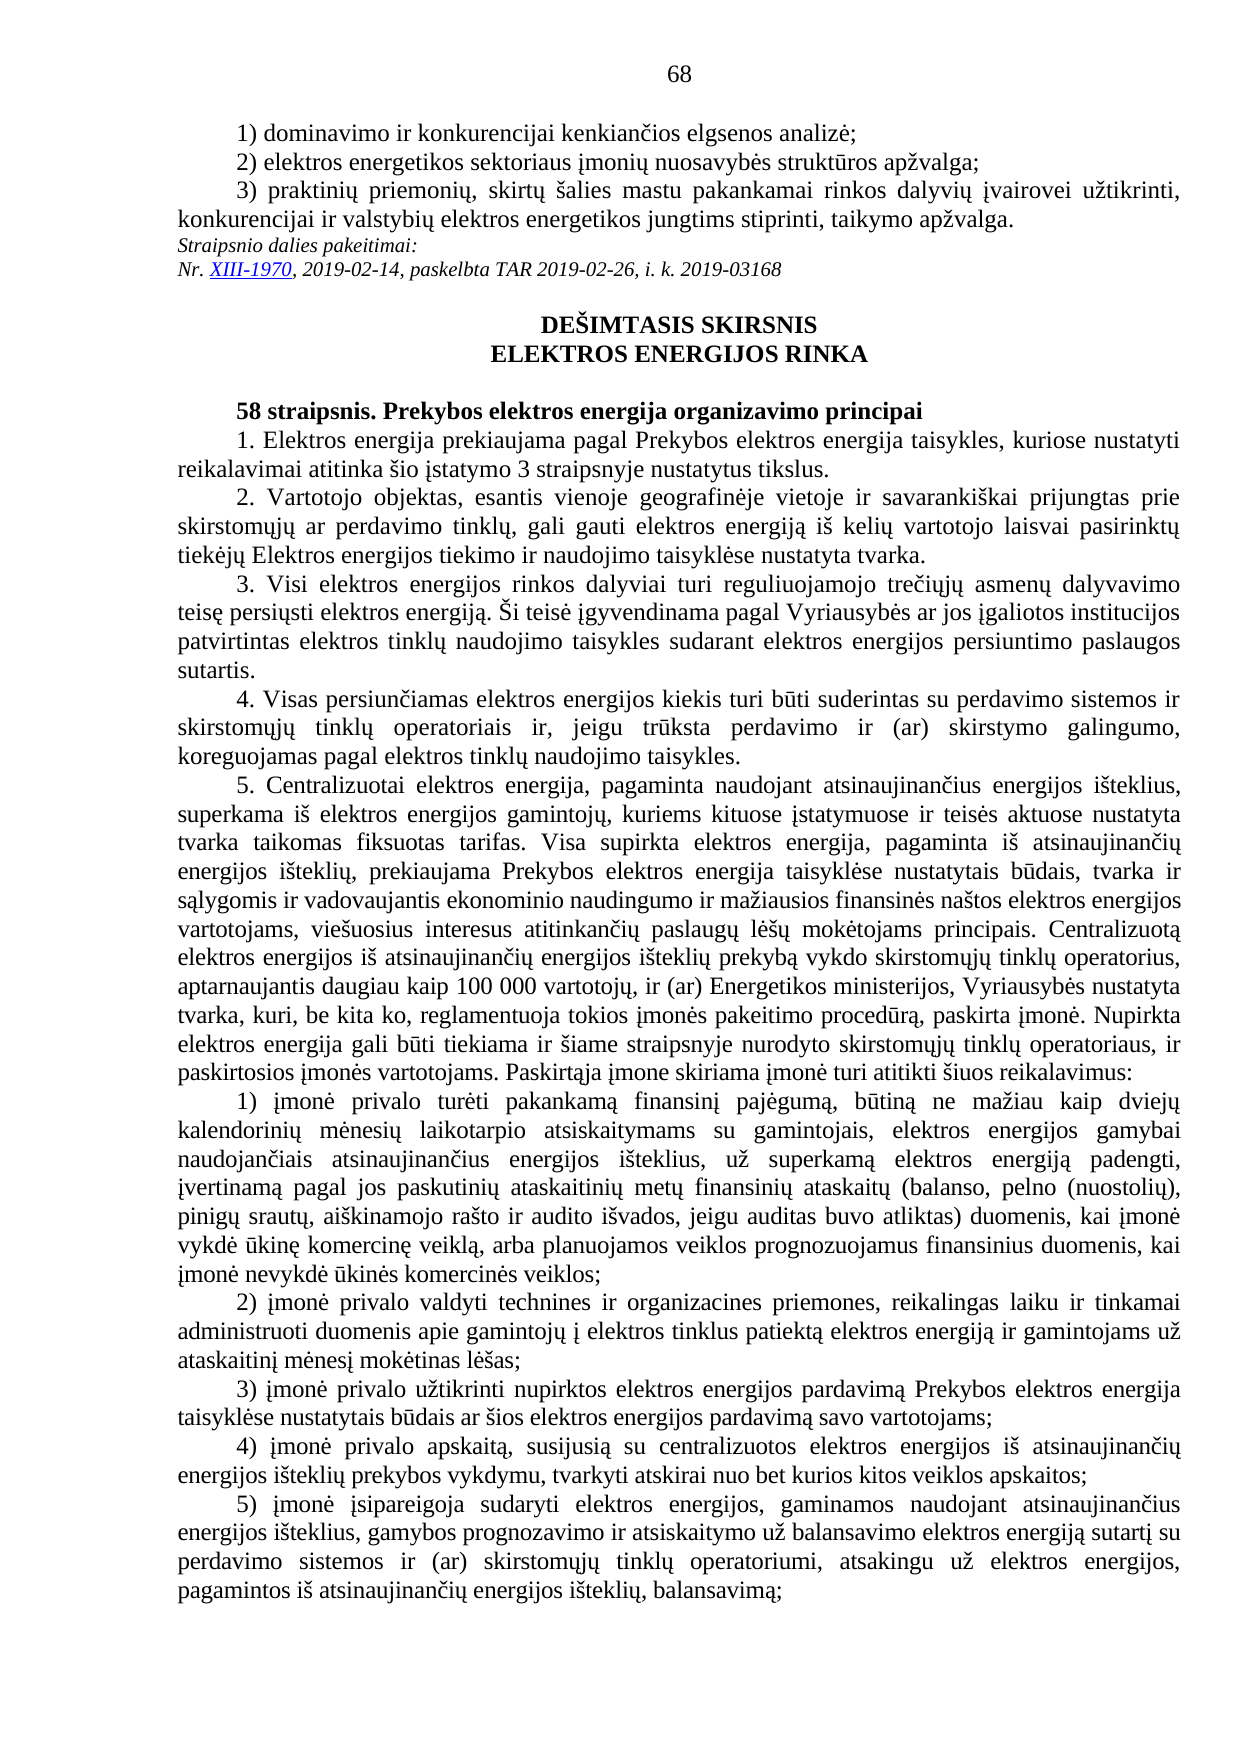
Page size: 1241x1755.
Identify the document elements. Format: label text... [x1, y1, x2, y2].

text 4. Visas persiunčiamas elektros energijos kiekis turi būti suderintas su perdavimo sistemos ir skirstomųjų tinklų operatoriais ir, jeigu trūksta perdavimo ir (ar) skirstymo galingumo, koreguojamas pagal elektros tinklų naudojimo taisykles. [177, 684, 1181, 770]
text ELEKTROS ENERGIJOS RINKA [177, 339, 1181, 367]
text 2) įmonė privalo valdyti technines ir organizacines priemones, reikalingas laiku ir tinkamai administruoti duomenis apie gamintojų į elektros tinklus patiektą elektros energiją ir gamintojams už ataskaitinį mėnesį mokėtinas lėšas; [177, 1287, 1181, 1374]
text DEŠIMTASIS SKIRSNIS [177, 310, 1181, 339]
text 4) įmonė privalo apskaitą, susijusią su centralizuotos elektros energijos iš atsinaujinančių energijos išteklių prekybos vykdymu, tvarkyti atskirai nuo bet kurios kitos veiklos apskaitos; [177, 1431, 1181, 1489]
text 3. Visi elektros energijos rinkos dalyviai turi reguliuojamojo trečiųjų asmenų dalyvavimo teisę persiųsti elektros energiją. Ši teisė įgyvendinama pagal Vyriausybės ar jos įgaliotos institucijos patvirtintas elektros tinklų naudojimo taisykles sudarant elektros energijos persiuntimo paslaugos sutartis. [177, 569, 1181, 684]
text 3) praktinių priemonių, skirtų šalies mastu pakankamai rinkos dalyvių įvairovei užtikrinti, konkurencijai ir valstybių elektros energetikos jungtims stiprinti, taikymo apžvalga. [177, 176, 1181, 233]
text 5) įmonė įsipareigoja sudaryti elektros energijos, gaminamos naudojant atsinaujinančius energijos išteklius, gamybos prognozavimo ir atsiskaitymo už balansavimo elektros energiją sutartį su perdavimo sistemos ir (ar) skirstomųjų tinklų operatoriumi, atsakingu už elektros energijos, pagamintos iš atsinaujinančių energijos išteklių, balansavimą; [177, 1489, 1181, 1604]
text 2) elektros energetikos sektoriaus įmonių nuosavybės struktūros apžvalga; [177, 147, 1181, 176]
text 1. Elektros energija prekiaujama pagal Prekybos elektros energija taisykles, kuriose nustatyti reikalavimai atitinka šio įstatymo 3 straipsnyje nustatytus tikslus. [177, 425, 1181, 482]
text Straipsnio dalies pakeitimai: [177, 233, 1181, 257]
text 3) įmonė privalo užtikrinti nupirktos elektros energijos pardavimą Prekybos elektros energija taisyklėse nustatytais būdais ar šios elektros energijos pardavimą savo vartotojams; [177, 1374, 1181, 1431]
text Nr. XIII-1970, 2019-02-14, paskelbta TAR 2019-02-26, i. k. 2019-03168 [177, 257, 1181, 281]
text 58 straipsnis. Prekybos elektros energija organizavimo principai [177, 396, 1181, 425]
text 1) dominavimo ir konkurencijai kenkiančios elgsenos analizė; [177, 118, 1181, 147]
text 2. Vartotojo objektas, esantis vienoje geografinėje vietoje ir savarankiškai prijungtas prie skirstomųjų ar perdavimo tinklų, gali gauti elektros energiją iš kelių vartotojo laisvai pasirinktų tiekėjų Elektros energijos tiekimo ir naudojimo taisyklėse nustatyta tvarka. [177, 482, 1181, 569]
text 5. Centralizuotai elektros energija, pagaminta naudojant atsinaujinančius energijos išteklius, superkama iš elektros energijos gamintojų, kuriems kituose įstatymuose ir teisės aktuose nustatyta tvarka taikomas fiksuotas tarifas. Visa supirkta elektros energija, pagaminta iš atsinaujinančių energijos išteklių, prekiaujama Prekybos elektros energija taisyklėse nustatytais būdais, tvarka ir sąlygomis ir vadovaujantis ekonominio naudingumo ir mažiausios finansinės naštos elektros energijos vartotojams, viešuosius interesus atitinkančių paslaugų lėšų mokėtojams principais. Centralizuotą elektros energijos iš atsinaujinančių energijos išteklių prekybą vykdo skirstomųjų tinklų operatorius, aptarnaujantis daugiau kaip 100 000 vartotojų, ir (ar) Energetikos ministerijos, Vyriausybės nustatyta tvarka, kuri, be kita ko, reglamentuoja tokios įmonės pakeitimo procedūrą, paskirta įmonė. Nupirkta elektros energija gali būti tiekiama ir šiame straipsnyje nurodyto skirstomųjų tinklų operatoriaus, ir paskirtosios įmonės vartotojams. Paskirtąja įmone skiriama įmonė turi atitikti šiuos reikalavimus: [177, 770, 1181, 1086]
text 1) įmonė privalo turėti pakankamą finansinį pajėgumą, būtiną ne mažiau kaip dviejų kalendorinių mėnesių laikotarpio atsiskaitymams su gamintojais, elektros energijos gamybai naudojančiais atsinaujinančius energijos išteklius, už superkamą elektros energiją padengti, įvertinamą pagal jos paskutinių ataskaitinių metų finansinių ataskaitų (balanso, pelno (nuostolių), pinigų srautų, aiškinamojo rašto ir audito išvados, jeigu auditas buvo atliktas) duomenis, kai įmonė vykdė ūkinę komercinę veiklą, arba planuojamos veiklos prognozuojamus finansinius duomenis, kai įmonė nevykdė ūkinės komercinės veiklos; [177, 1086, 1181, 1287]
